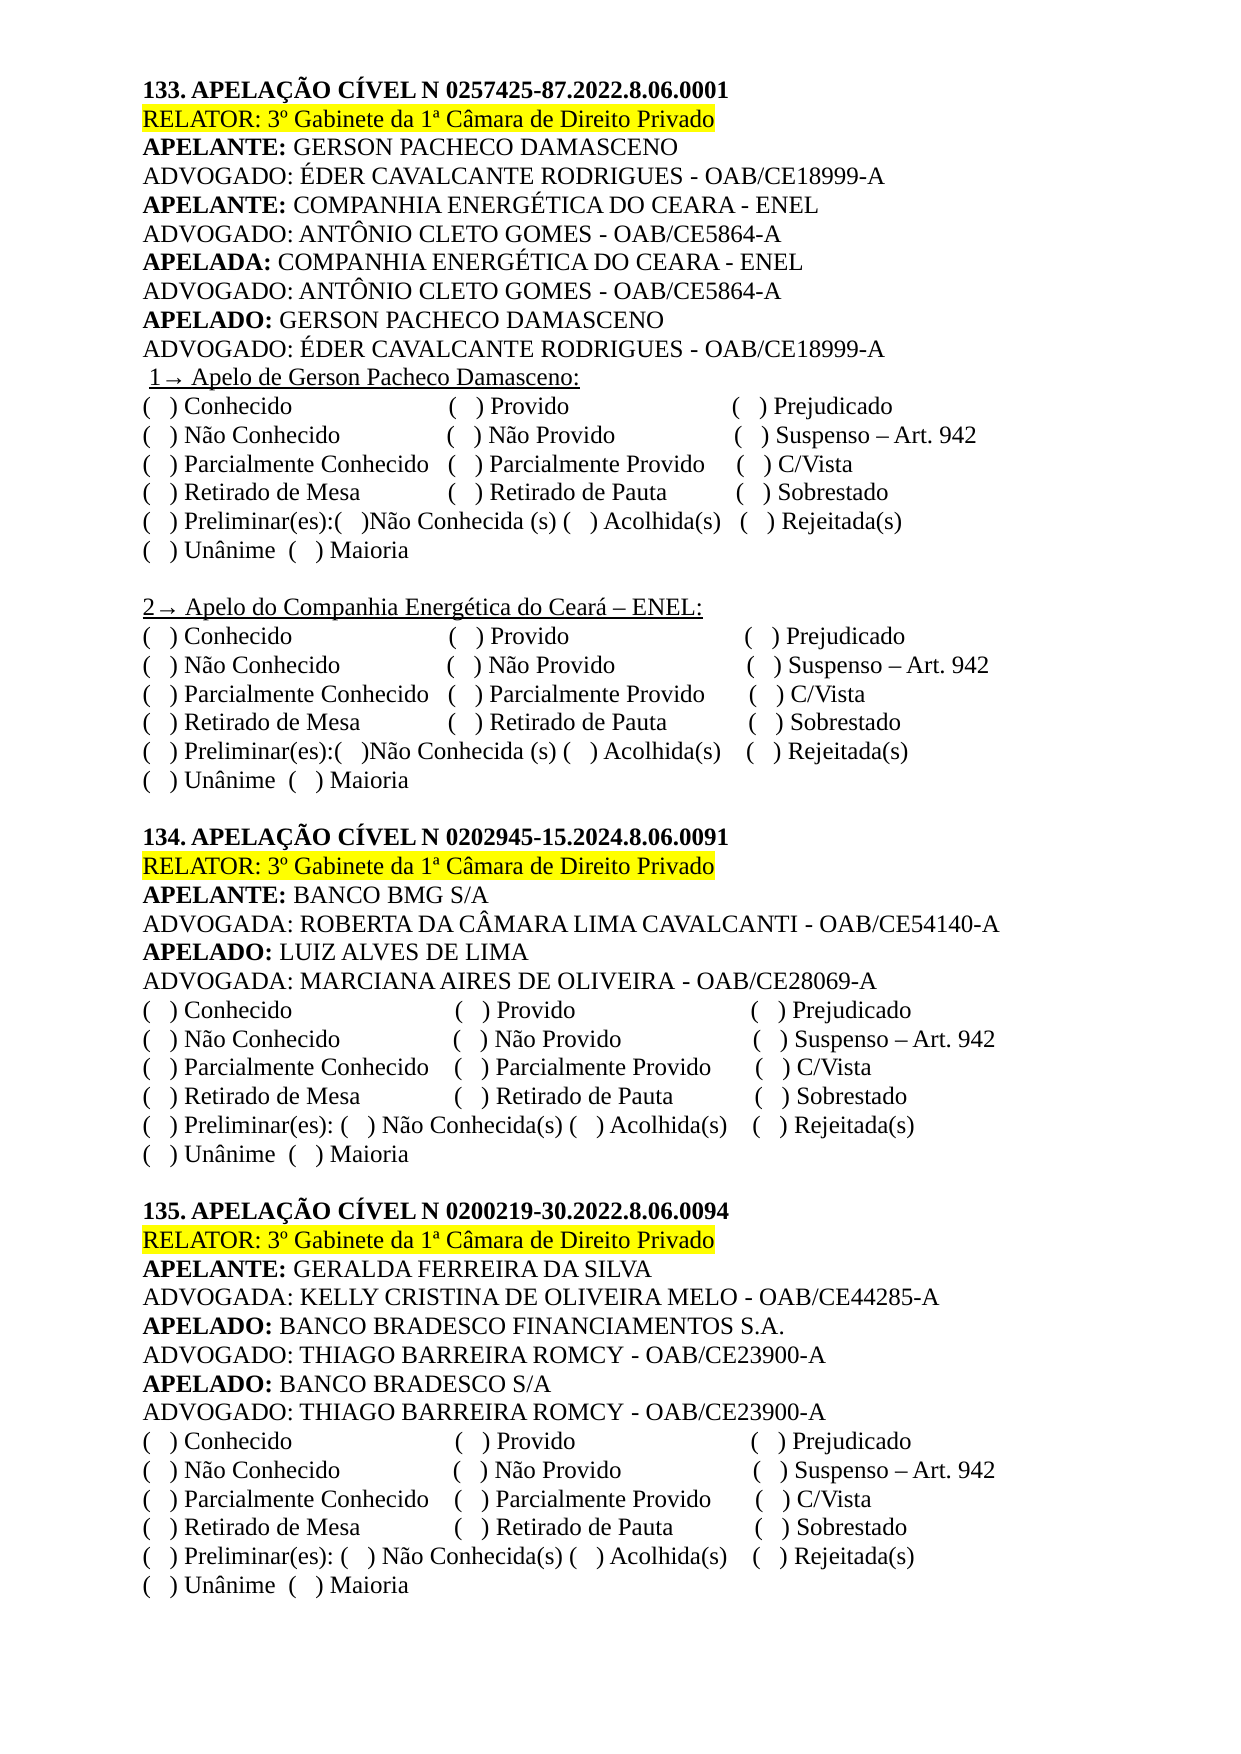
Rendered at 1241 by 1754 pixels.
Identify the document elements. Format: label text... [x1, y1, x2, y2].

text ( ) Preliminar(es):( )Não Conhecida (s) ( ) Acolhida(s) ( ) Rejeitada(s) [142, 506, 1158, 535]
text ( ) Preliminar(es):( )Não Conhecida (s) ( ) Acolhida(s) ( ) Rejeitada(s) [142, 736, 1158, 765]
text ( ) Parcialmente Conhecido ( ) Parcialmente Provido ( ) C/Vista [142, 679, 1158, 707]
text ( ) Unânime ( ) Maioria [142, 765, 1141, 794]
text ( ) Não Conhecido ( ) Não Provido ( ) Suspenso – Art. 942 [142, 650, 1158, 679]
text ( ) Conhecido ( ) Provido ( ) Prejudicado [142, 621, 1141, 650]
text 135. APELAÇÃO CÍVEL N 0200219-30.2022.8.06.0094 RELATOR: 3º Gabinete da 1ª Câmara de Direito Privado APELANTE: GERALDA FERREIRA DA SILVA ADVOGADA: KELLY CRISTINA DE OLIVEIRA MELO - OAB/CE44285-A APELADO: BANCO BRADESCO FINANCIAMENTOS S.A. ADVOGADO: THIAGO BARREIRA ROMCY - OAB/CE23900-A APELADO: BANCO BRADESCO S/A ADVOGADO: THIAGO BARREIRA ROMCY - OAB/CE23900-A ( ) Conhecido ( ) Provido ( ) Prejudicado [142, 1167, 1141, 1455]
text ( ) Não Conhecido ( ) Não Provido ( ) Suspenso – Art. 942 [142, 1455, 1141, 1484]
text ( ) Retirado de Mesa ( ) Retirado de Pauta ( ) Sobrestado [142, 707, 1158, 736]
text ( ) Retirado de Mesa ( ) Retirado de Pauta ( ) Sobrestado [142, 477, 1158, 506]
text ( ) Preliminar(es): ( ) Não Conhecida(s) ( ) Acolhida(s) ( ) Rejeitada(s) [142, 1541, 1141, 1570]
text 2→ Apelo do Companhia Energética do Ceará – ENEL: [142, 592, 1141, 621]
text ( ) Retirado de Mesa ( ) Retirado de Pauta ( ) Sobrestado [142, 1081, 1141, 1110]
text ( ) Parcialmente Conhecido ( ) Parcialmente Provido ( ) C/Vista [142, 449, 1158, 477]
text ( ) Parcialmente Conhecido ( ) Parcialmente Provido ( ) C/Vista [142, 1484, 1141, 1512]
text ( ) Preliminar(es): ( ) Não Conhecida(s) ( ) Acolhida(s) ( ) Rejeitada(s) [142, 1110, 1141, 1139]
text ( ) Unânime ( ) Maioria [142, 535, 1158, 564]
text ( ) Parcialmente Conhecido ( ) Parcialmente Provido ( ) C/Vista [142, 1052, 1141, 1081]
text ( ) Não Conhecido ( ) Não Provido ( ) Suspenso – Art. 942 [142, 420, 1158, 449]
text 133. APELAÇÃO CÍVEL N 0257425-87.2022.8.06.0001 RELATOR: 3º Gabinete da 1ª Câmara de Direito Privado APELANTE: GERSON PACHECO DAMASCENO ADVOGADO: ÉDER CAVALCANTE RODRIGUES - OAB/CE18999-A APELANTE: COMPANHIA ENERGÉTICA DO CEARA - ENEL ADVOGADO: ANTÔNIO CLETO GOMES - OAB/CE5864-A APELADA: COMPANHIA ENERGÉTICA DO CEARA - ENEL ADVOGADO: ANTÔNIO CLETO GOMES - OAB/CE5864-A APELADO: GERSON PACHECO DAMASCENO ADVOGADO: ÉDER CAVALCANTE RODRIGUES - OAB/CE18999-A 1→ Apelo de Gerson Pacheco Damasceno: [142, 75, 1141, 391]
text 134. APELAÇÃO CÍVEL N 0202945-15.2024.8.06.0091 RELATOR: 3º Gabinete da 1ª Câmara de Direito Privado APELANTE: BANCO BMG S/A ADVOGADA: ROBERTA DA CÂMARA LIMA CAVALCANTI - OAB/CE54140-A APELADO: LUIZ ALVES DE LIMA ADVOGADA: MARCIANA AIRES DE OLIVEIRA - OAB/CE28069-A ( ) Conhecido ( ) Provido ( ) Prejudicado [142, 794, 1141, 1024]
text ( ) Unânime ( ) Maioria [142, 1570, 1141, 1599]
text ( ) Não Conhecido ( ) Não Provido ( ) Suspenso – Art. 942 [142, 1024, 1141, 1052]
text ( ) Unânime ( ) Maioria [142, 1139, 1141, 1167]
text ( ) Conhecido ( ) Provido ( ) Prejudicado [142, 391, 1141, 420]
text ( ) Retirado de Mesa ( ) Retirado de Pauta ( ) Sobrestado [142, 1512, 1141, 1541]
